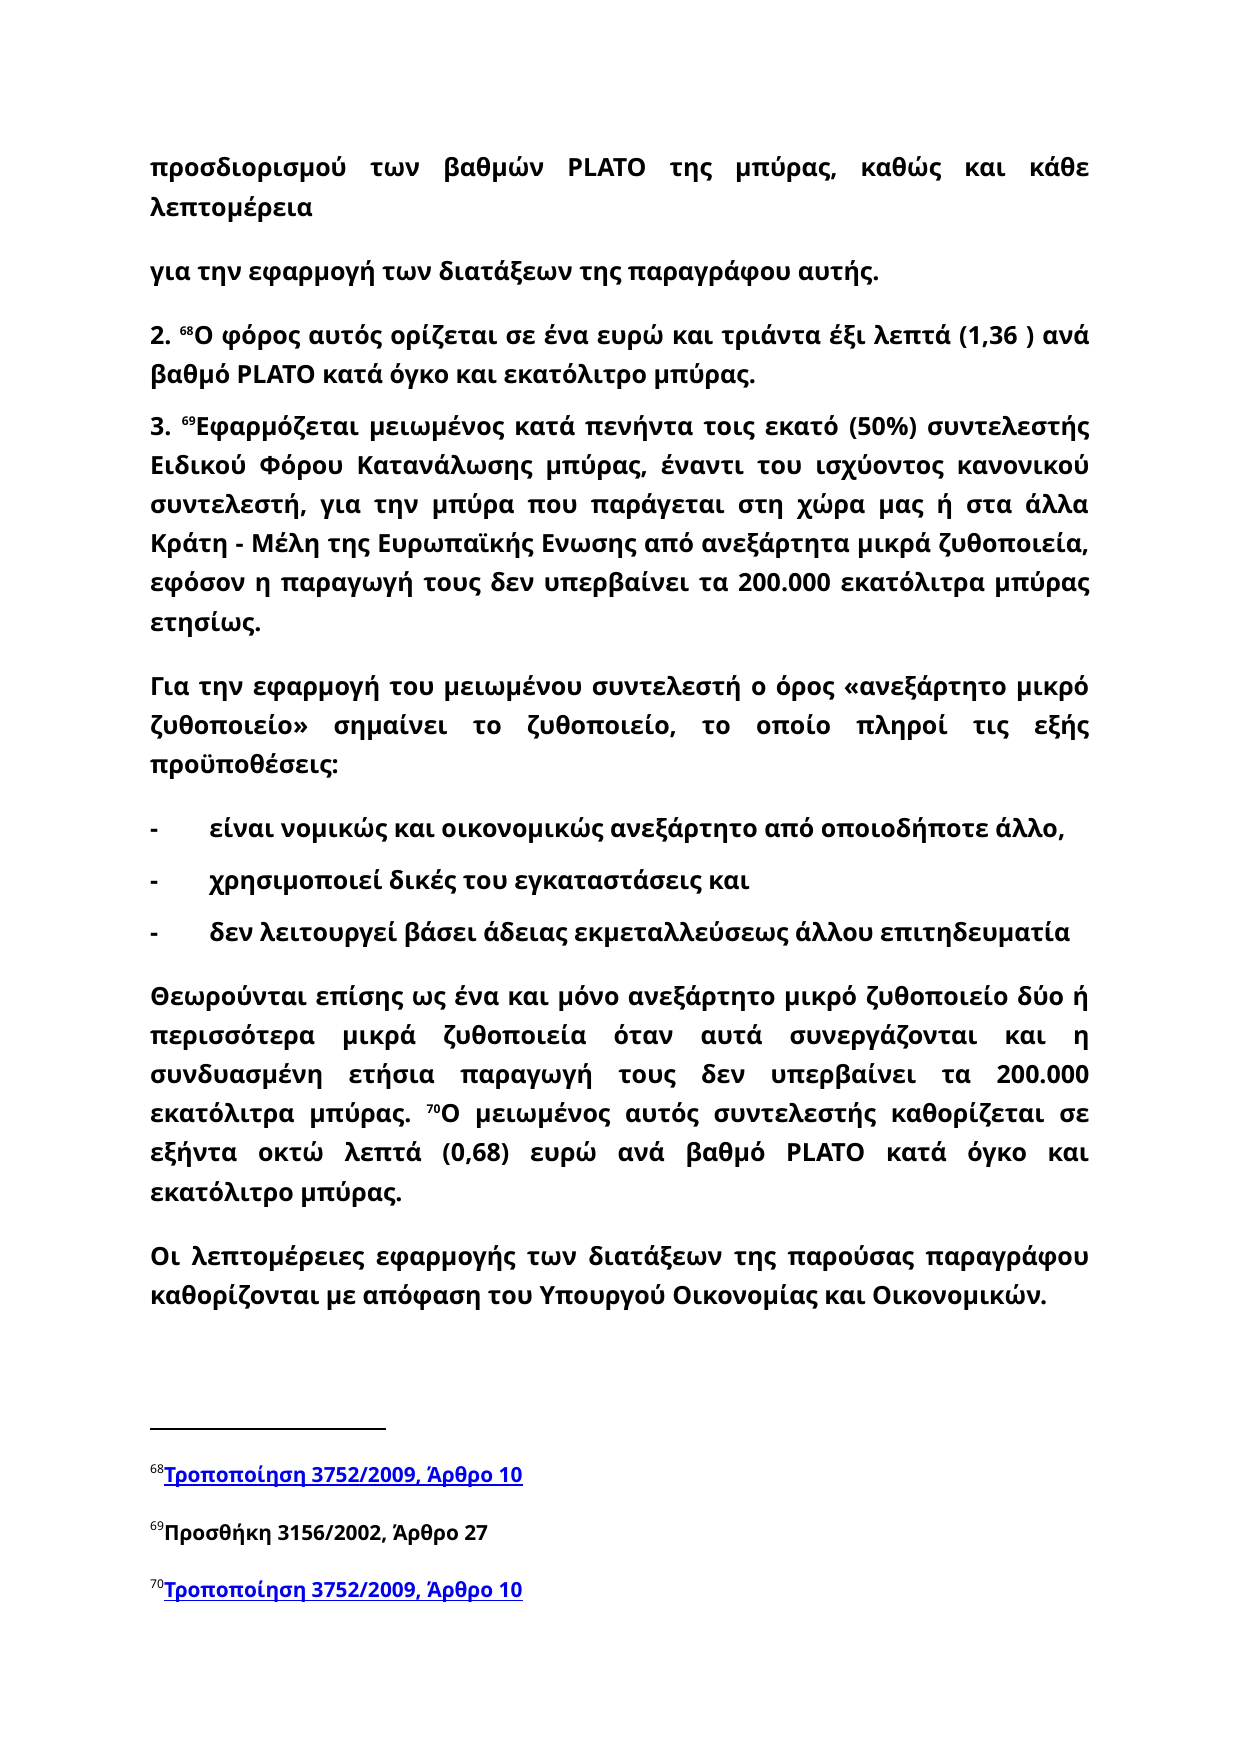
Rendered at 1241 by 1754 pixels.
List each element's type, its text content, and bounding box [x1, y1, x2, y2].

text Τροποποίηση 3752/2009, Άρθρο 10 [150, 1460, 1090, 1489]
text Τροποποίηση 3752/2009, Άρθρο 10 [150, 1576, 1090, 1604]
list - χρησιμοποιεί δικές του εγκαταστάσεις και [150, 862, 1090, 897]
text Οι λεπτομέρειες εφαρμογής των διατάξεων της παρούσας παραγράφου καθορίζονται με απόφαση του Υπουργού Οικονομίας και Οικονομικών. [150, 1238, 1090, 1312]
text για την εφαρμογή των διατάξεων της παραγράφου αυτής. [150, 253, 1090, 287]
text προσδιορισμού των βαθμών ΡLΑΤΟ της μπύρας, καθώς και κάθε λεπτομέρεια [150, 150, 1090, 223]
text Για την εφαρμογή του μειωμένου συντελεστή ο όρος «ανεξάρτητο μικρό ζυθοποιείο» σημαίνει το ζυθοποιείο, το οποίο πληροί τις εξής προϋποθέσεις: [150, 668, 1090, 781]
list - είναι νομικώς και οικονομικώς ανεξάρτητο από οποιοδήποτε άλλο, [150, 811, 1090, 845]
text Προσθήκη 3156/2002, Άρθρο 27 [150, 1518, 1090, 1546]
list - δεν λειτουργεί βάσει άδειας εκμεταλλεύσεως άλλου επιτηδευματία [150, 914, 1090, 948]
text 2. Ο φόρος αυτός ορίζεται σε ένα ευρώ και τριάντα έξι λεπτά (1,36 ) ανά βαθμό PLATO κατά όγκο και εκατόλιτρο μπύρας. [150, 317, 1090, 391]
text Θεωρούνται επίσης ως ένα και μόνο ανεξάρτητο μικρό ζυθοποιείο δύο ή περισσότερα μικρά ζυθοποιεία όταν αυτά συνεργάζονται και η συνδυασμένη ετήσια παραγωγή τους δεν υπερβαίνει τα 200.000 εκατόλιτρα μπύρας. Ο μειωμένος αυτός συντελεστής καθορίζεται σε εξήντα οκτώ λεπτά (0,68) ευρώ ανά βαθμό PLATO κατά όγκο και εκατόλιτρο μπύρας. [150, 978, 1090, 1208]
text 3. Εφαρμόζεται μειωμένος κατά πενήντα τοις εκατό (50%) συντελεστής Ειδικού Φόρου Κατανάλωσης μπύρας, έναντι του ισχύοντος κανονικού συντελεστή, για την μπύρα που παράγεται στη χώρα μας ή στα άλλα Κράτη - Μέλη της Ευρωπαϊκής Ενωσης από ανεξάρτητα μικρά ζυθοποιεία, εφόσον η παραγωγή τους δεν υπερβαίνει τα 200.000 εκατόλιτρα μπύρας ετησίως. [150, 408, 1090, 638]
